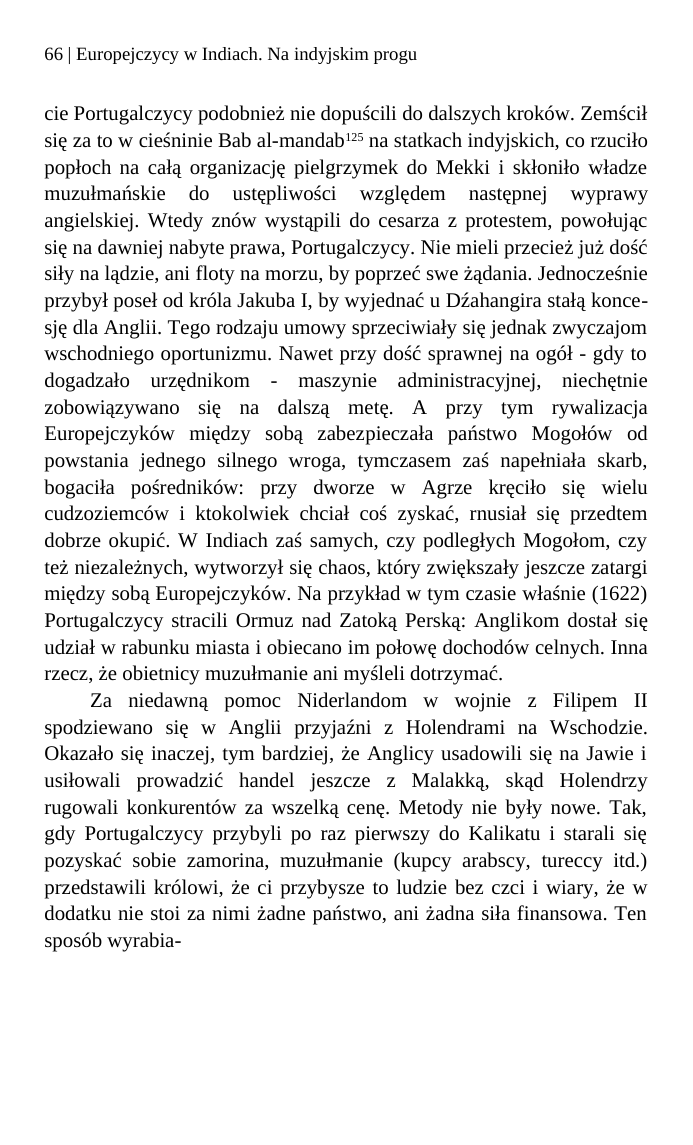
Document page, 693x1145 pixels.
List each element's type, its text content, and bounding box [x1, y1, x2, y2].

text Za niedawną pomoc Niderlandom w wojnie z Filipem II spodziewano się w Anglii przyjaźni z Holendrami na Wscho­dzie. Okazało się inaczej, tym bardziej, że Anglicy usadowili się na Jawie i usiłowali prowadzić handel jeszcze z Malakką, skąd Holendrzy rugowali konkurentów za wszelką cenę. Metody nie były nowe. Tak, gdy Portugalczycy przybyli po raz pierwszy do Kalikatu i starali się pozyskać sobie zamorina, muzułmanie (kupcy arabscy, tureccy itd.) przedstawili królowi, że ci przyby­sze to ludzie bez czci i wiary, że w dodatku nie stoi za nimi żadne państwo, ani żadna siła finansowa. Ten sposób wyrabia- [44, 688, 648, 952]
text 66 | Europejczycy w Indiach. Na indyjskim progu [44, 42, 648, 64]
text cie Portugalczycy podobnież nie dopuścili do dalszych kroków. Zemścił się za to w cieśninie Bab al-mandab125 na statkach in­dyjskich, co rzuciło popłoch na całą organizację pielgrzymek do Mekki i skłoniło władze muzułmańskie do ustępliwości wzglę­dem następnej wyprawy angielskiej. Wtedy znów wystąpili do cesarza z protestem, powołując się na dawniej nabyte prawa, Portugalczycy. Nie mieli przecież już dość siły na lądzie, ani floty na morzu, by poprzeć swe żądania. Jednocześnie przybył poseł od króla Jakuba I, by wyjednać u Dźahangira stałą konce­sję dla Anglii. Tego rodzaju umowy sprzeciwiały się jednak zwyczajom wschodniego oportunizmu. Nawet przy dość sprawnej na ogół - gdy to dogadzało urzędnikom - maszynie administracyjnej, niechętnie zobowiązywano się na dalszą me­tę. A przy tym rywalizacja Europejczyków między sobą zabez­pieczała państwo Mogołów od powstania jednego silnego wro­ga, tymczasem zaś napełniała skarb, bogaciła pośredników: przy dworze w Agrze kręciło się wielu cudzoziemców i ktokol­wiek chciał coś zyskać, rnusiał się przedtem dobrze okupić. W Indiach zaś samych, czy podległych Mogołom, czy też nieza­leżnych, wytworzył się chaos, który zwiększały jeszcze zatargi między sobą Europejczyków. Na przykład w tym czasie właśnie (1622) Portugalczycy stracili Ormuz nad Zatoką Perską: Angli­kom dostał się udział w rabunku miasta i obiecano im połowę dochodów celnych. Inna rzecz, że obietnicy muzułmanie ani myśleli dotrzymać. [44, 101, 648, 685]
